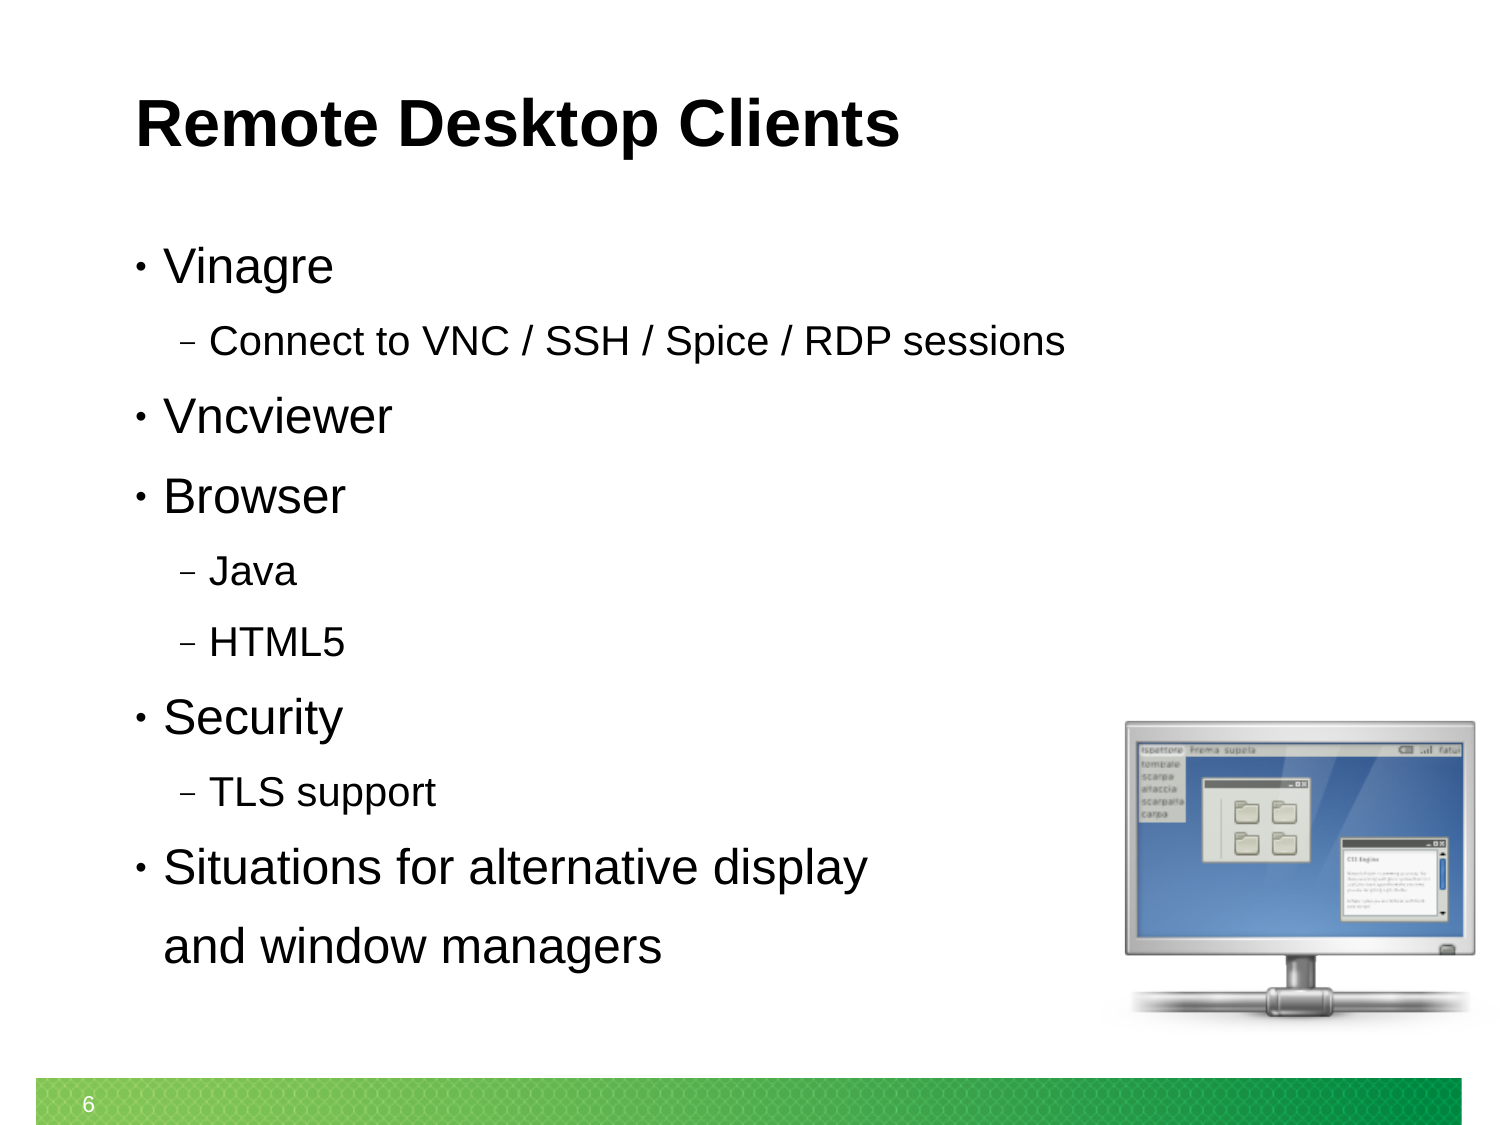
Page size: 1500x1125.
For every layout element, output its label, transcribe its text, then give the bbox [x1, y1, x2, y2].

picture [1100, 674, 1500, 1075]
picture [36, 1078, 1462, 1125]
list Vinagre Connect to VNC / SSH / Spice / RDP sessions Vncviewer Browser Java HTML5 Security TLS support Situations for alternative display and window managers [135, 238, 1372, 982]
title Remote Desktop Clients [135, 41, 1372, 204]
